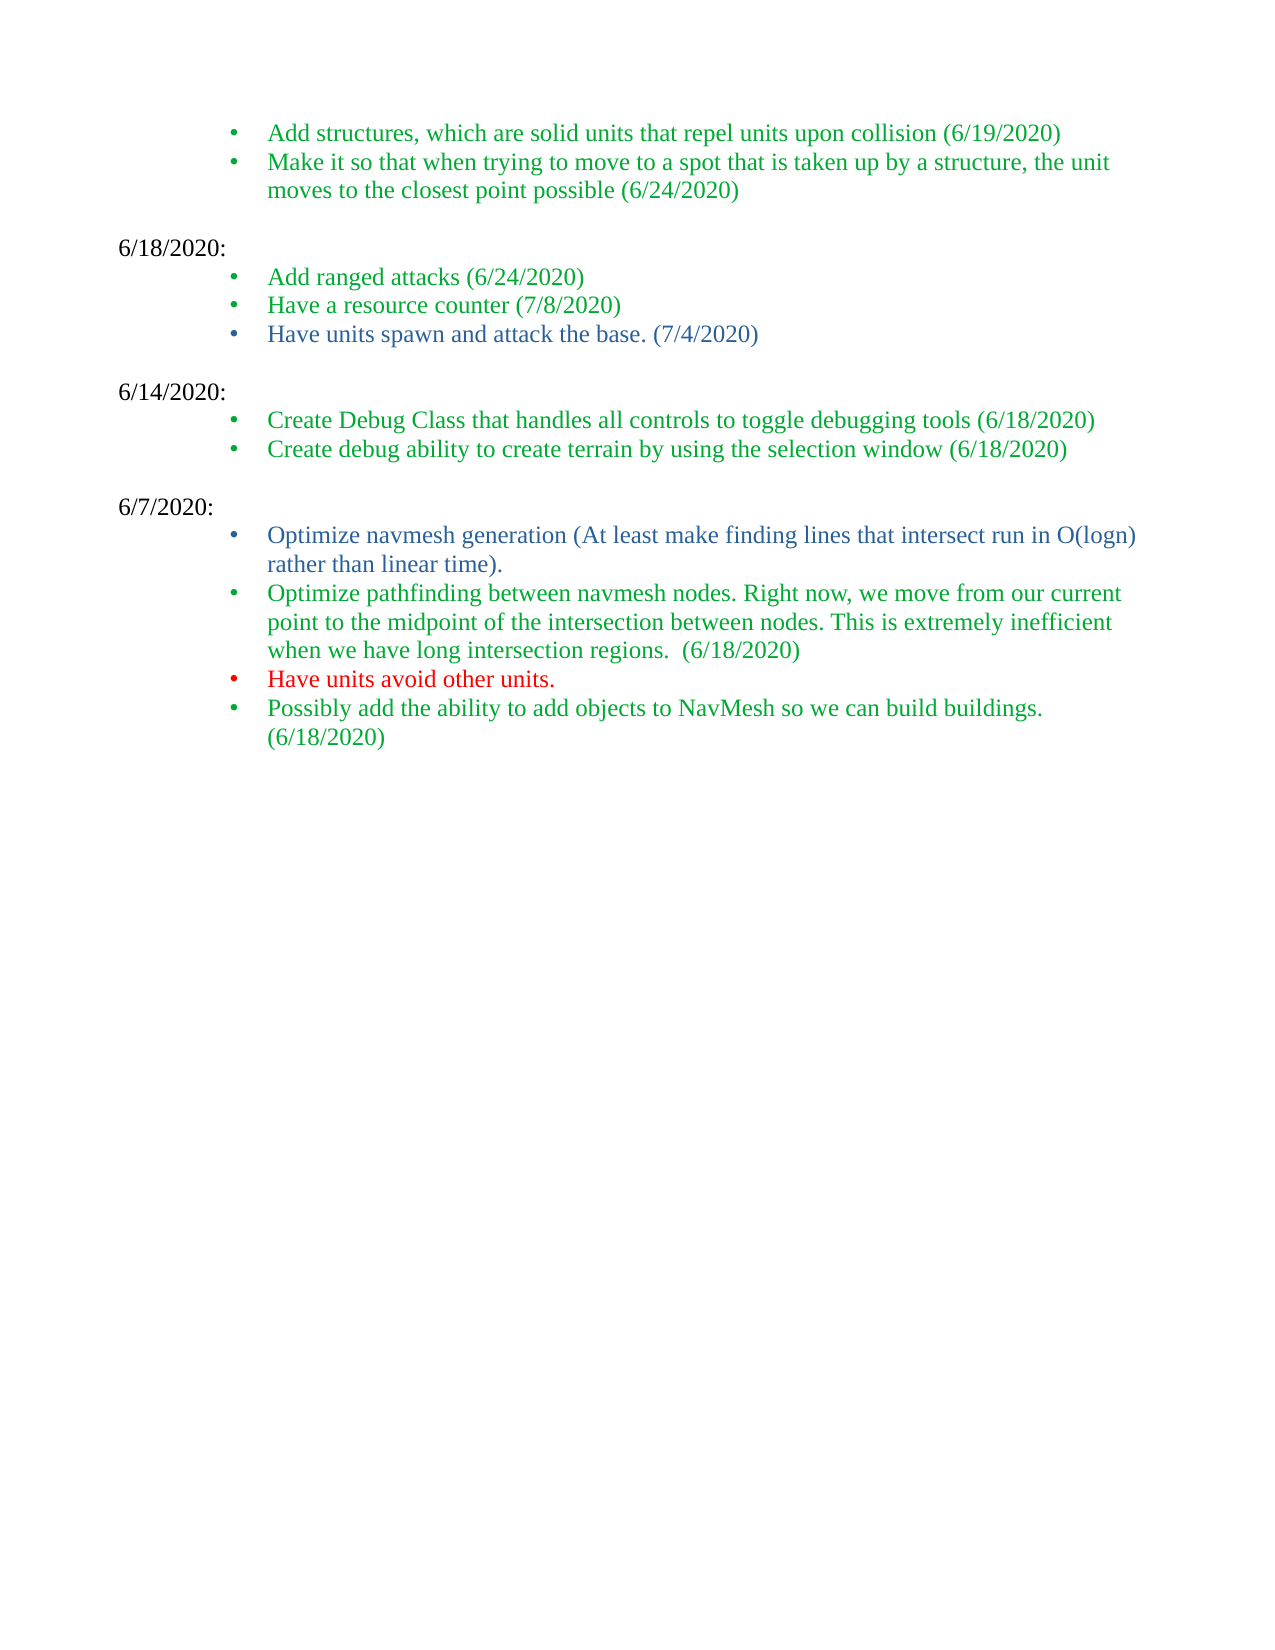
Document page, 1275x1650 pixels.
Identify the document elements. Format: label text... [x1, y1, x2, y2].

list Optimize navmesh generation (At least make finding lines that intersect run in O(logn) rather than linear time). [229, 521, 1157, 578]
list Create Debug Class that handles all controls to toggle debugging tools (6/18/2020) [229, 406, 1157, 434]
list Create debug ability to create terrain by using the selection window (6/18/2020) [229, 434, 1157, 463]
list Optimize pathfinding between navmesh nodes. Right now, we move from our current point to the midpoint of the intersection between nodes. This is extremely inefficient when we have long intersection regions. (6/18/2020) [229, 578, 1157, 664]
list Have a resource counter (7/8/2020) [229, 291, 1157, 319]
list Add structures, which are solid units that repel units upon collision (6/19/2020) [229, 118, 1157, 147]
list Have units avoid other units. [229, 664, 1157, 693]
text 6/7/2020: [118, 492, 1157, 521]
text 6/14/2020: [118, 377, 1157, 406]
list Have units spawn and attack the base. (7/4/2020) [229, 319, 1157, 348]
text 6/18/2020: [118, 233, 1157, 262]
list Possibly add the ability to add objects to NavMesh so we can build buildings. (6/18/2020) [229, 693, 1157, 751]
list Add ranged attacks (6/24/2020) [229, 262, 1157, 291]
list Make it so that when trying to move to a spot that is taken up by a structure, the unit moves to the closest point possible (6/24/2020) [229, 147, 1157, 204]
